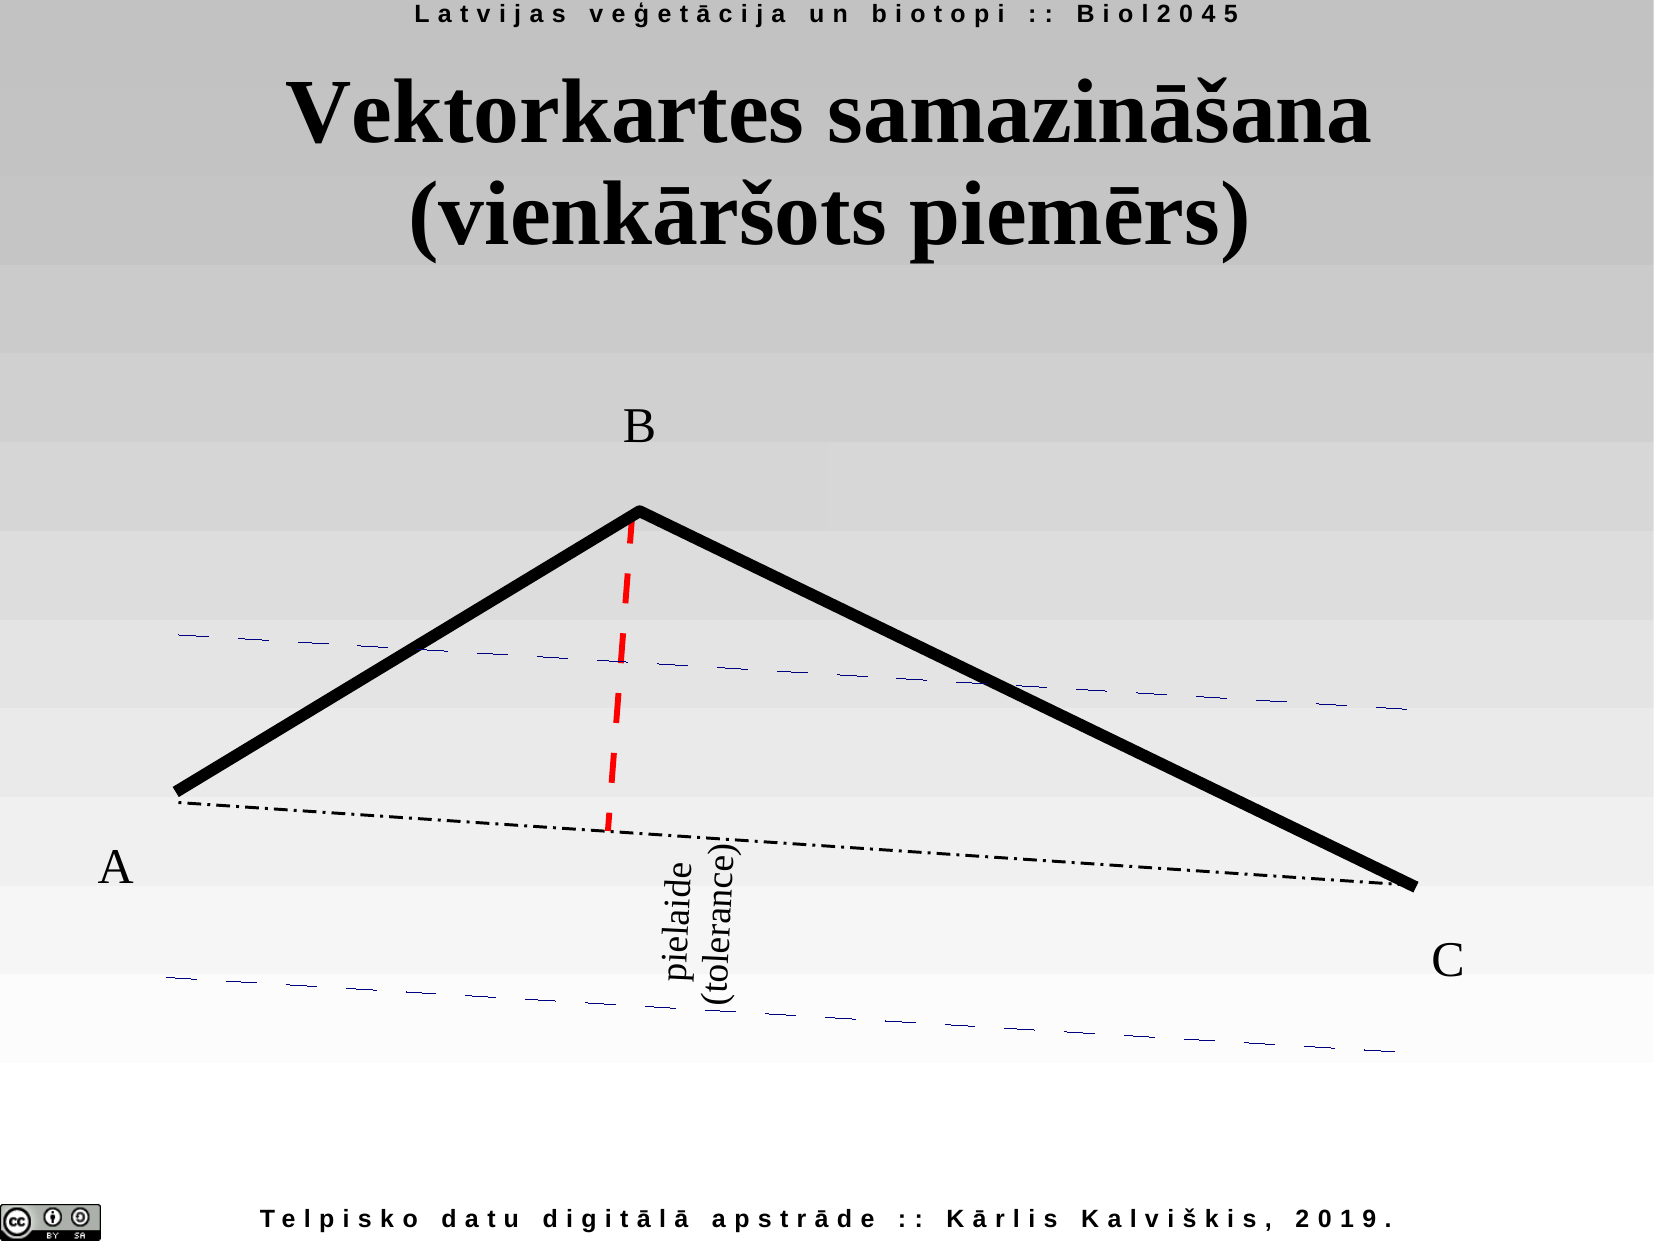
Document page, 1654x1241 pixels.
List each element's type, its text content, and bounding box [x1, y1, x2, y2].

text_box B [622, 397, 657, 453]
text_box pielaide (tolerance) [651, 839, 742, 1007]
picture [0, 0, 1654, 1241]
text_box C [1431, 931, 1465, 987]
text_box A [97, 838, 134, 894]
title Vektorkartes samazināšana (vienkāršots piemērs) [34, 61, 1626, 296]
